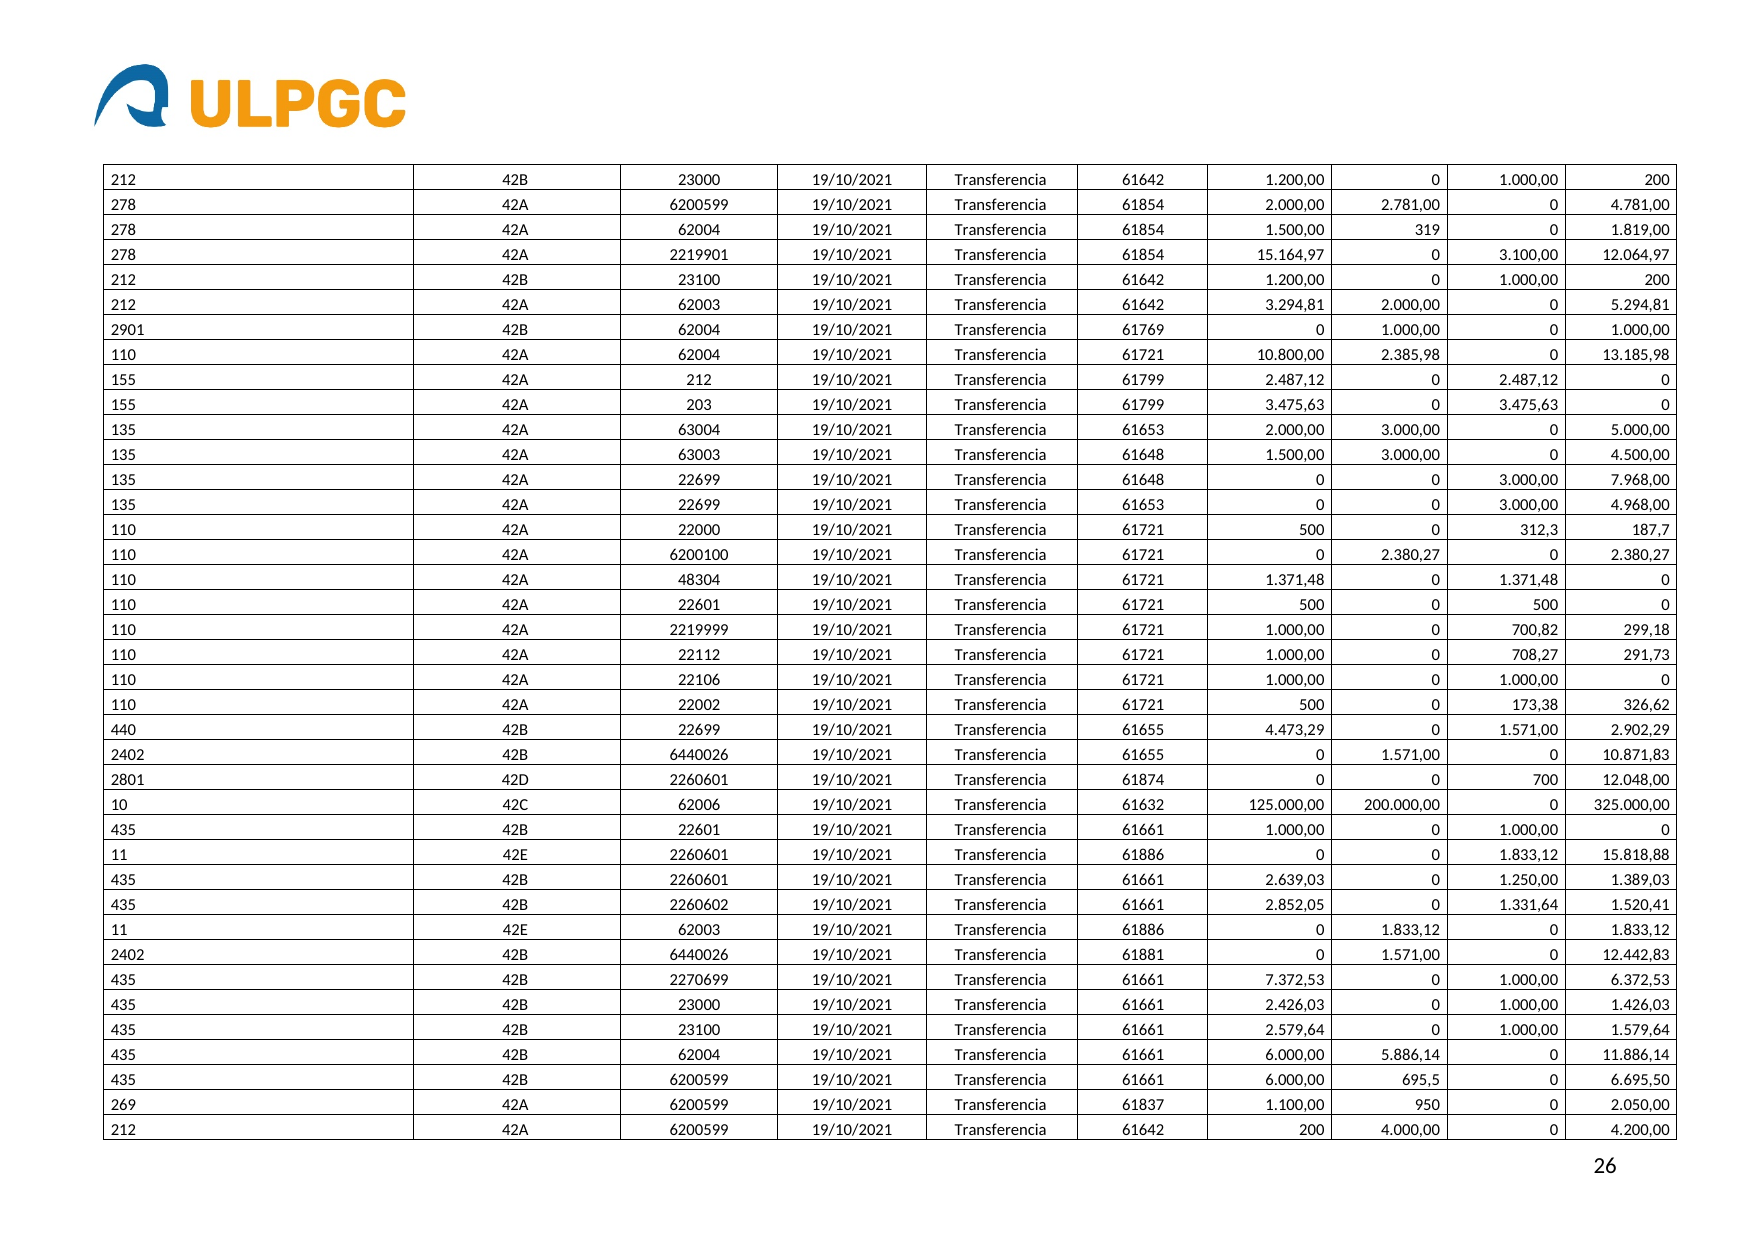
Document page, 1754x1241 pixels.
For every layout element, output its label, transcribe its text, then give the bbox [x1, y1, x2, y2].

table_cell 0 [1332, 615, 1447, 639]
table_cell 1.571,00 [1448, 715, 1565, 739]
table_cell 3.294,81 [1208, 290, 1331, 314]
table_cell [1677, 1014, 1683, 1039]
table_cell 3.000,00 [1448, 465, 1565, 489]
table_cell 42A [414, 465, 620, 489]
table_cell 61874 [1078, 765, 1207, 789]
table_cell [1677, 464, 1683, 489]
table_cell 435 [104, 965, 413, 989]
table_cell 42A [414, 290, 620, 314]
table_cell 61661 [1078, 890, 1207, 914]
table_cell Transferencia [927, 290, 1077, 314]
table_cell 110 [104, 640, 413, 664]
table_cell 135 [104, 415, 413, 439]
table_cell 0 [1332, 465, 1447, 489]
table_cell Transferencia [927, 190, 1077, 214]
table_cell 0 [1448, 940, 1565, 964]
table_cell 63003 [621, 440, 777, 464]
table_cell [1677, 264, 1683, 289]
table_cell 61648 [1078, 465, 1207, 489]
table_cell 11.886,14 [1566, 1040, 1676, 1064]
table_cell 19/10/2021 [778, 215, 926, 239]
table_cell 435 [104, 1040, 413, 1064]
table_cell 7.372,53 [1208, 965, 1331, 989]
table_cell 2.000,00 [1332, 290, 1447, 314]
table_cell 19/10/2021 [778, 240, 926, 264]
table_cell 19/10/2021 [778, 415, 926, 439]
table_cell Transferencia [927, 940, 1077, 964]
table_cell 61661 [1078, 1015, 1207, 1039]
table_cell [1677, 914, 1683, 939]
table_cell 0 [1448, 415, 1565, 439]
table_cell 110 [104, 615, 413, 639]
table_cell 1.579,64 [1566, 1015, 1676, 1039]
table_cell 187,7 [1566, 515, 1676, 539]
table_cell 2.050,00 [1566, 1090, 1676, 1114]
table_cell 135 [104, 490, 413, 514]
table_cell 6.372,53 [1566, 965, 1676, 989]
table_cell 61653 [1078, 490, 1207, 514]
table_cell 4.500,00 [1566, 440, 1676, 464]
table_cell [1677, 414, 1683, 439]
table_cell 6440026 [621, 940, 777, 964]
table_cell [1677, 564, 1683, 589]
table_cell 42B [414, 715, 620, 739]
table_cell 1.819,00 [1566, 215, 1676, 239]
table_cell 212 [104, 1115, 413, 1139]
table_cell 42A [414, 215, 620, 239]
table_cell 440 [104, 715, 413, 739]
table_cell 0 [1448, 290, 1565, 314]
table_cell 42A [414, 590, 620, 614]
table_cell 42B [414, 865, 620, 889]
table_cell 19/10/2021 [778, 365, 926, 389]
table_cell 48304 [621, 565, 777, 589]
table_cell Transferencia [927, 390, 1077, 414]
table_cell 1.000,00 [1448, 815, 1565, 839]
table_cell Transferencia [927, 815, 1077, 839]
table_cell 19/10/2021 [778, 715, 926, 739]
table_cell 212 [104, 165, 413, 189]
table_cell 0 [1332, 490, 1447, 514]
table_cell Transferencia [927, 840, 1077, 864]
table_cell 6200100 [621, 540, 777, 564]
table_cell 19/10/2021 [778, 440, 926, 464]
table_cell 1.833,12 [1448, 840, 1565, 864]
table_cell Transferencia [927, 415, 1077, 439]
table_cell 62006 [621, 790, 777, 814]
table_cell Transferencia [927, 540, 1077, 564]
table_cell Transferencia [927, 965, 1077, 989]
table_cell 435 [104, 815, 413, 839]
table_cell 500 [1208, 690, 1331, 714]
table_cell 319 [1332, 215, 1447, 239]
table_cell 61653 [1078, 415, 1207, 439]
table_cell 1.100,00 [1208, 1090, 1331, 1114]
table_cell 200 [1208, 1115, 1331, 1139]
table_cell 700,82 [1448, 615, 1565, 639]
table_cell 19/10/2021 [778, 765, 926, 789]
table_cell [1677, 839, 1683, 864]
table_cell [1677, 539, 1683, 564]
table_cell 2270699 [621, 965, 777, 989]
table_cell 0 [1566, 565, 1676, 589]
table_cell 13.185,98 [1566, 340, 1676, 364]
table_cell 42B [414, 165, 620, 189]
table_cell 19/10/2021 [778, 790, 926, 814]
table_cell Transferencia [927, 590, 1077, 614]
table_cell 19/10/2021 [778, 665, 926, 689]
table_cell 1.371,48 [1448, 565, 1565, 589]
table_cell 42D [414, 765, 620, 789]
table_cell [1677, 589, 1683, 614]
table_cell 22699 [621, 715, 777, 739]
table_cell 5.000,00 [1566, 415, 1676, 439]
table_cell Transferencia [927, 765, 1077, 789]
table_cell 326,62 [1566, 690, 1676, 714]
table_cell [1677, 214, 1683, 239]
table_cell 1.000,00 [1448, 265, 1565, 289]
table_cell [1677, 1064, 1683, 1089]
table_cell 61661 [1078, 1065, 1207, 1089]
table_cell 2901 [104, 315, 413, 339]
table_cell 61854 [1078, 215, 1207, 239]
table_cell Transferencia [927, 465, 1077, 489]
table_cell 3.100,00 [1448, 240, 1565, 264]
table_cell 2.000,00 [1208, 415, 1331, 439]
table_cell 42A [414, 190, 620, 214]
table_cell Transferencia [927, 1065, 1077, 1089]
table_cell 1.331,64 [1448, 890, 1565, 914]
table_cell 435 [104, 1015, 413, 1039]
table_cell 61642 [1078, 165, 1207, 189]
table_cell 1.200,00 [1208, 165, 1331, 189]
table_cell 2219999 [621, 615, 777, 639]
table_cell 0 [1448, 1115, 1565, 1139]
table_cell 11 [104, 915, 413, 939]
table_cell 155 [104, 365, 413, 389]
table_cell [1677, 239, 1683, 264]
table_cell 61837 [1078, 1090, 1207, 1114]
table_cell 0 [1208, 915, 1331, 939]
table_cell 23100 [621, 265, 777, 289]
table_cell 0 [1332, 365, 1447, 389]
table_cell Transferencia [927, 690, 1077, 714]
table_cell 0 [1332, 815, 1447, 839]
table_cell 42A [414, 515, 620, 539]
table_cell 3.000,00 [1448, 490, 1565, 514]
table_cell 0 [1448, 1065, 1565, 1089]
table_cell Transferencia [927, 1090, 1077, 1114]
table_cell 0 [1208, 490, 1331, 514]
table_cell [1677, 789, 1683, 814]
table_cell 125.000,00 [1208, 790, 1331, 814]
table_cell 62004 [621, 315, 777, 339]
table_cell 700 [1448, 765, 1565, 789]
table_cell 212 [104, 290, 413, 314]
table_cell 6.000,00 [1208, 1040, 1331, 1064]
table_cell 61721 [1078, 340, 1207, 364]
table_cell 1.426,03 [1566, 990, 1676, 1014]
table_cell 1.500,00 [1208, 440, 1331, 464]
table_cell 0 [1566, 390, 1676, 414]
table_cell 5.886,14 [1332, 1040, 1447, 1064]
table_cell 2.781,00 [1332, 190, 1447, 214]
table_cell 0 [1566, 365, 1676, 389]
table_cell 1.000,00 [1448, 990, 1565, 1014]
table_cell 1.000,00 [1332, 315, 1447, 339]
table_cell 3.000,00 [1332, 415, 1447, 439]
table_cell 3.475,63 [1448, 390, 1565, 414]
table_cell 0 [1332, 265, 1447, 289]
table_cell 0 [1448, 1090, 1565, 1114]
table_cell 42A [414, 665, 620, 689]
table_cell 4.968,00 [1566, 490, 1676, 514]
table_cell 42A [414, 365, 620, 389]
table_cell 19/10/2021 [778, 315, 926, 339]
table_cell 6200599 [621, 190, 777, 214]
table_cell [1677, 714, 1683, 739]
table_cell 42B [414, 965, 620, 989]
table_cell 61661 [1078, 865, 1207, 889]
table_cell 19/10/2021 [778, 490, 926, 514]
table_cell 0 [1448, 340, 1565, 364]
table_cell Transferencia [927, 240, 1077, 264]
table_cell [1677, 689, 1683, 714]
table_cell 291,73 [1566, 640, 1676, 664]
table_cell 62004 [621, 1040, 777, 1064]
table_cell 42A [414, 490, 620, 514]
table_cell 2.852,05 [1208, 890, 1331, 914]
table_cell 42E [414, 915, 620, 939]
table_cell [1677, 1039, 1683, 1064]
table_cell 325.000,00 [1566, 790, 1676, 814]
table_cell 19/10/2021 [778, 515, 926, 539]
table_cell 61642 [1078, 265, 1207, 289]
table_cell 42E [414, 840, 620, 864]
table_cell 61661 [1078, 965, 1207, 989]
table_cell 19/10/2021 [778, 915, 926, 939]
table_cell 61655 [1078, 740, 1207, 764]
table_cell 42B [414, 890, 620, 914]
table_cell 19/10/2021 [778, 565, 926, 589]
table_cell 61661 [1078, 815, 1207, 839]
table_cell 4.000,00 [1332, 1115, 1447, 1139]
table_cell Transferencia [927, 340, 1077, 364]
table_cell 0 [1332, 865, 1447, 889]
table_cell 0 [1332, 640, 1447, 664]
table_cell [1677, 889, 1683, 914]
table_cell 4.781,00 [1566, 190, 1676, 214]
table_cell 6.000,00 [1208, 1065, 1331, 1089]
table_cell Transferencia [927, 740, 1077, 764]
table_cell 2.380,27 [1332, 540, 1447, 564]
table_cell 0 [1208, 765, 1331, 789]
table_cell 1.833,12 [1332, 915, 1447, 939]
table_cell Transferencia [927, 890, 1077, 914]
table_cell 19/10/2021 [778, 290, 926, 314]
table_cell 3.475,63 [1208, 390, 1331, 414]
table_cell 61886 [1078, 915, 1207, 939]
table_cell 278 [104, 240, 413, 264]
table_cell 42B [414, 940, 620, 964]
table_cell 42A [414, 690, 620, 714]
table_cell 19/10/2021 [778, 190, 926, 214]
table_cell 269 [104, 1090, 413, 1114]
table_cell 23100 [621, 1015, 777, 1039]
table_cell 135 [104, 465, 413, 489]
table_cell 19/10/2021 [778, 1115, 926, 1139]
table_cell 200 [1566, 265, 1676, 289]
table_cell 22002 [621, 690, 777, 714]
table_cell 0 [1332, 165, 1447, 189]
table_cell 1.000,00 [1448, 965, 1565, 989]
table_cell 2402 [104, 740, 413, 764]
table_cell 19/10/2021 [778, 1065, 926, 1089]
table_cell Transferencia [927, 915, 1077, 939]
table_cell Transferencia [927, 990, 1077, 1014]
table_cell 61642 [1078, 1115, 1207, 1139]
table_cell [1677, 489, 1683, 514]
table_cell [1677, 189, 1683, 214]
table_cell 61721 [1078, 565, 1207, 589]
table_cell 42A [414, 390, 620, 414]
table_cell 61721 [1078, 640, 1207, 664]
table_cell Transferencia [927, 265, 1077, 289]
table_cell [1677, 764, 1683, 789]
table_cell 23000 [621, 165, 777, 189]
table_cell 2.902,29 [1566, 715, 1676, 739]
table_cell [1677, 389, 1683, 414]
table_cell 2260602 [621, 890, 777, 914]
table_cell 2402 [104, 940, 413, 964]
table_cell 0 [1448, 540, 1565, 564]
table_cell 15.818,88 [1566, 840, 1676, 864]
table_cell 110 [104, 690, 413, 714]
table_cell 0 [1566, 590, 1676, 614]
table_cell 42A [414, 240, 620, 264]
table_cell 22601 [621, 815, 777, 839]
table_cell 62004 [621, 340, 777, 364]
table_cell 0 [1448, 215, 1565, 239]
table_cell 0 [1208, 465, 1331, 489]
table_cell Transferencia [927, 515, 1077, 539]
table_cell [1677, 514, 1683, 539]
table_cell 61721 [1078, 540, 1207, 564]
table_cell 0 [1448, 1040, 1565, 1064]
table_cell 42A [414, 415, 620, 439]
table_cell 1.371,48 [1208, 565, 1331, 589]
table_cell 12.442,83 [1566, 940, 1676, 964]
table_cell 61854 [1078, 190, 1207, 214]
table_cell 10.871,83 [1566, 740, 1676, 764]
table_cell 19/10/2021 [778, 940, 926, 964]
table_cell 19/10/2021 [778, 540, 926, 564]
table_cell 23000 [621, 990, 777, 1014]
table_cell 61655 [1078, 715, 1207, 739]
table_cell 42B [414, 1015, 620, 1039]
table_cell 200 [1566, 165, 1676, 189]
table_cell 61661 [1078, 990, 1207, 1014]
table_cell 10 [104, 790, 413, 814]
table_cell Transferencia [927, 490, 1077, 514]
table_cell 0 [1448, 315, 1565, 339]
table_cell 708,27 [1448, 640, 1565, 664]
table_cell 0 [1332, 765, 1447, 789]
table_cell 0 [1448, 740, 1565, 764]
table_cell 110 [104, 540, 413, 564]
table_cell 2260601 [621, 865, 777, 889]
table_cell [1677, 739, 1683, 764]
table_cell 22106 [621, 665, 777, 689]
table_cell 6440026 [621, 740, 777, 764]
table_cell [1677, 1089, 1683, 1114]
table_cell 278 [104, 190, 413, 214]
table_cell 62003 [621, 915, 777, 939]
table_cell 1.520,41 [1566, 890, 1676, 914]
table_cell 1.000,00 [1566, 315, 1676, 339]
table_cell 1.389,03 [1566, 865, 1676, 889]
table_cell 61799 [1078, 390, 1207, 414]
table_cell 6200599 [621, 1115, 777, 1139]
table_cell 42C [414, 790, 620, 814]
table_cell Transferencia [927, 640, 1077, 664]
table_cell 6.695,50 [1566, 1065, 1676, 1089]
table_cell 61721 [1078, 615, 1207, 639]
table_cell 42A [414, 565, 620, 589]
table_cell 61854 [1078, 240, 1207, 264]
table_cell 0 [1332, 665, 1447, 689]
table_cell [1677, 1114, 1683, 1139]
table_cell 1.571,00 [1332, 940, 1447, 964]
table_cell 0 [1208, 840, 1331, 864]
table_cell 42B [414, 315, 620, 339]
table_cell Transferencia [927, 865, 1077, 889]
table_cell 1.000,00 [1448, 1015, 1565, 1039]
table_cell 435 [104, 890, 413, 914]
table_cell 19/10/2021 [778, 865, 926, 889]
table_cell 110 [104, 590, 413, 614]
table_cell 200.000,00 [1332, 790, 1447, 814]
table_cell 435 [104, 865, 413, 889]
table_cell 135 [104, 440, 413, 464]
table_cell 2.579,64 [1208, 1015, 1331, 1039]
table_cell 19/10/2021 [778, 1090, 926, 1114]
table_cell 0 [1332, 715, 1447, 739]
table_cell 1.000,00 [1208, 815, 1331, 839]
table_cell [1677, 614, 1683, 639]
table_cell 0 [1332, 390, 1447, 414]
table_cell 5.294,81 [1566, 290, 1676, 314]
table_cell 19/10/2021 [778, 640, 926, 664]
table_cell 0 [1448, 190, 1565, 214]
table_cell Transferencia [927, 365, 1077, 389]
table_cell Transferencia [927, 1015, 1077, 1039]
table_cell 6200599 [621, 1090, 777, 1114]
table_cell 2.487,12 [1448, 365, 1565, 389]
table_cell 0 [1332, 965, 1447, 989]
table_cell 22699 [621, 490, 777, 514]
table_cell 500 [1208, 515, 1331, 539]
table_cell 2219901 [621, 240, 777, 264]
table_cell [1677, 814, 1683, 839]
table_cell 42A [414, 540, 620, 564]
table_cell 1.500,00 [1208, 215, 1331, 239]
table_cell 19/10/2021 [778, 815, 926, 839]
table_cell 0 [1332, 565, 1447, 589]
table_cell 19/10/2021 [778, 1040, 926, 1064]
table_cell 4.473,29 [1208, 715, 1331, 739]
table_cell 0 [1332, 240, 1447, 264]
table_cell 110 [104, 515, 413, 539]
table_cell 12.048,00 [1566, 765, 1676, 789]
table_cell 0 [1208, 315, 1331, 339]
table_cell 0 [1566, 665, 1676, 689]
table_cell 0 [1566, 815, 1676, 839]
table_cell 2801 [104, 765, 413, 789]
table_cell 62003 [621, 290, 777, 314]
table_cell 19/10/2021 [778, 165, 926, 189]
table_cell 2.426,03 [1208, 990, 1331, 1014]
table_cell Transferencia [927, 665, 1077, 689]
table_cell 15.164,97 [1208, 240, 1331, 264]
table_cell 203 [621, 390, 777, 414]
table_cell 212 [621, 365, 777, 389]
table_cell 61769 [1078, 315, 1207, 339]
table_cell 42B [414, 815, 620, 839]
table_cell 19/10/2021 [778, 990, 926, 1014]
table_cell Transferencia [927, 1040, 1077, 1064]
table_cell 42A [414, 615, 620, 639]
table_cell 3.000,00 [1332, 440, 1447, 464]
table_cell [1677, 364, 1683, 389]
table_cell Transferencia [927, 165, 1077, 189]
table_cell 12.064,97 [1566, 240, 1676, 264]
table_cell 0 [1448, 440, 1565, 464]
table_cell 61721 [1078, 665, 1207, 689]
table_cell 61661 [1078, 1040, 1207, 1064]
table_cell 22699 [621, 465, 777, 489]
table_cell 42A [414, 640, 620, 664]
table_cell 42A [414, 1115, 620, 1139]
table_cell 2.380,27 [1566, 540, 1676, 564]
table_cell [1677, 939, 1683, 964]
table_cell 1.000,00 [1448, 665, 1565, 689]
table_cell 500 [1448, 590, 1565, 614]
table_cell 19/10/2021 [778, 465, 926, 489]
table_cell [1677, 164, 1683, 189]
table_cell 435 [104, 1065, 413, 1089]
table_cell 62004 [621, 215, 777, 239]
table_cell 61642 [1078, 290, 1207, 314]
table_cell [1677, 964, 1683, 989]
table_cell 212 [104, 265, 413, 289]
table_cell 0 [1208, 940, 1331, 964]
table_cell Transferencia [927, 215, 1077, 239]
table_cell 695,5 [1332, 1065, 1447, 1089]
table_cell 19/10/2021 [778, 615, 926, 639]
table_cell Transferencia [927, 315, 1077, 339]
table_cell 42A [414, 1090, 620, 1114]
table_cell 11 [104, 840, 413, 864]
table_cell 19/10/2021 [778, 265, 926, 289]
table_cell 1.250,00 [1448, 865, 1565, 889]
table_cell 2.639,03 [1208, 865, 1331, 889]
table_cell 42A [414, 440, 620, 464]
table_cell Transferencia [927, 790, 1077, 814]
table_cell 61881 [1078, 940, 1207, 964]
table_cell 63004 [621, 415, 777, 439]
table_cell 2.487,12 [1208, 365, 1331, 389]
table_cell 2260601 [621, 765, 777, 789]
table_cell 0 [1332, 990, 1447, 1014]
table_cell 42B [414, 990, 620, 1014]
table_cell 2260601 [621, 840, 777, 864]
table_cell 0 [1208, 540, 1331, 564]
table_cell 19/10/2021 [778, 590, 926, 614]
table_cell 500 [1208, 590, 1331, 614]
table_cell 19/10/2021 [778, 890, 926, 914]
table_cell 0 [1332, 515, 1447, 539]
table_cell 19/10/2021 [778, 965, 926, 989]
table_cell 42B [414, 265, 620, 289]
table_cell 1.200,00 [1208, 265, 1331, 289]
table_cell 2.000,00 [1208, 190, 1331, 214]
table_cell 0 [1332, 840, 1447, 864]
table_cell 22112 [621, 640, 777, 664]
table_cell [1677, 289, 1683, 314]
table_cell [1677, 314, 1683, 339]
table_cell 0 [1448, 915, 1565, 939]
table_cell 312,3 [1448, 515, 1565, 539]
table_cell Transferencia [927, 440, 1077, 464]
table_cell 1.000,00 [1208, 640, 1331, 664]
table_cell 110 [104, 565, 413, 589]
table_cell 19/10/2021 [778, 740, 926, 764]
table_cell 19/10/2021 [778, 1015, 926, 1039]
table_cell 1.000,00 [1208, 615, 1331, 639]
table_cell [1677, 989, 1683, 1014]
table_cell 42B [414, 1040, 620, 1064]
table_cell 950 [1332, 1090, 1447, 1114]
table_cell 61886 [1078, 840, 1207, 864]
table_cell 61632 [1078, 790, 1207, 814]
table_cell Transferencia [927, 615, 1077, 639]
table_cell 22000 [621, 515, 777, 539]
table_cell [1677, 864, 1683, 889]
table_cell 61648 [1078, 440, 1207, 464]
table_cell 22601 [621, 590, 777, 614]
table_cell 19/10/2021 [778, 340, 926, 364]
table_cell 19/10/2021 [778, 390, 926, 414]
table_cell 6200599 [621, 1065, 777, 1089]
table_cell 278 [104, 215, 413, 239]
table_cell 10.800,00 [1208, 340, 1331, 364]
table_cell 61721 [1078, 515, 1207, 539]
table_cell 299,18 [1566, 615, 1676, 639]
table_cell 1.833,12 [1566, 915, 1676, 939]
table_cell 435 [104, 990, 413, 1014]
table_cell 42B [414, 740, 620, 764]
table_cell 110 [104, 340, 413, 364]
table_cell [1677, 339, 1683, 364]
table_cell 61721 [1078, 690, 1207, 714]
table_cell 0 [1332, 690, 1447, 714]
table_cell 0 [1332, 590, 1447, 614]
table_cell 0 [1332, 1015, 1447, 1039]
table_cell 173,38 [1448, 690, 1565, 714]
table_cell 0 [1448, 790, 1565, 814]
table_cell [1677, 664, 1683, 689]
table_cell 19/10/2021 [778, 840, 926, 864]
table_cell 42B [414, 1065, 620, 1089]
table_cell [1677, 639, 1683, 664]
table_cell Transferencia [927, 715, 1077, 739]
table_cell 155 [104, 390, 413, 414]
table_cell 61721 [1078, 590, 1207, 614]
table_cell 42A [414, 340, 620, 364]
table_cell Transferencia [927, 565, 1077, 589]
table_cell 0 [1332, 890, 1447, 914]
table_cell 7.968,00 [1566, 465, 1676, 489]
table_cell [1677, 439, 1683, 464]
table_cell 4.200,00 [1566, 1115, 1676, 1139]
table_cell 1.000,00 [1208, 665, 1331, 689]
table_cell 61799 [1078, 365, 1207, 389]
table_cell 1.000,00 [1448, 165, 1565, 189]
table_cell 2.385,98 [1332, 340, 1447, 364]
table_cell 0 [1208, 740, 1331, 764]
table_cell Transferencia [927, 1115, 1077, 1139]
table_cell 19/10/2021 [778, 690, 926, 714]
table_cell 1.571,00 [1332, 740, 1447, 764]
table_cell 110 [104, 665, 413, 689]
